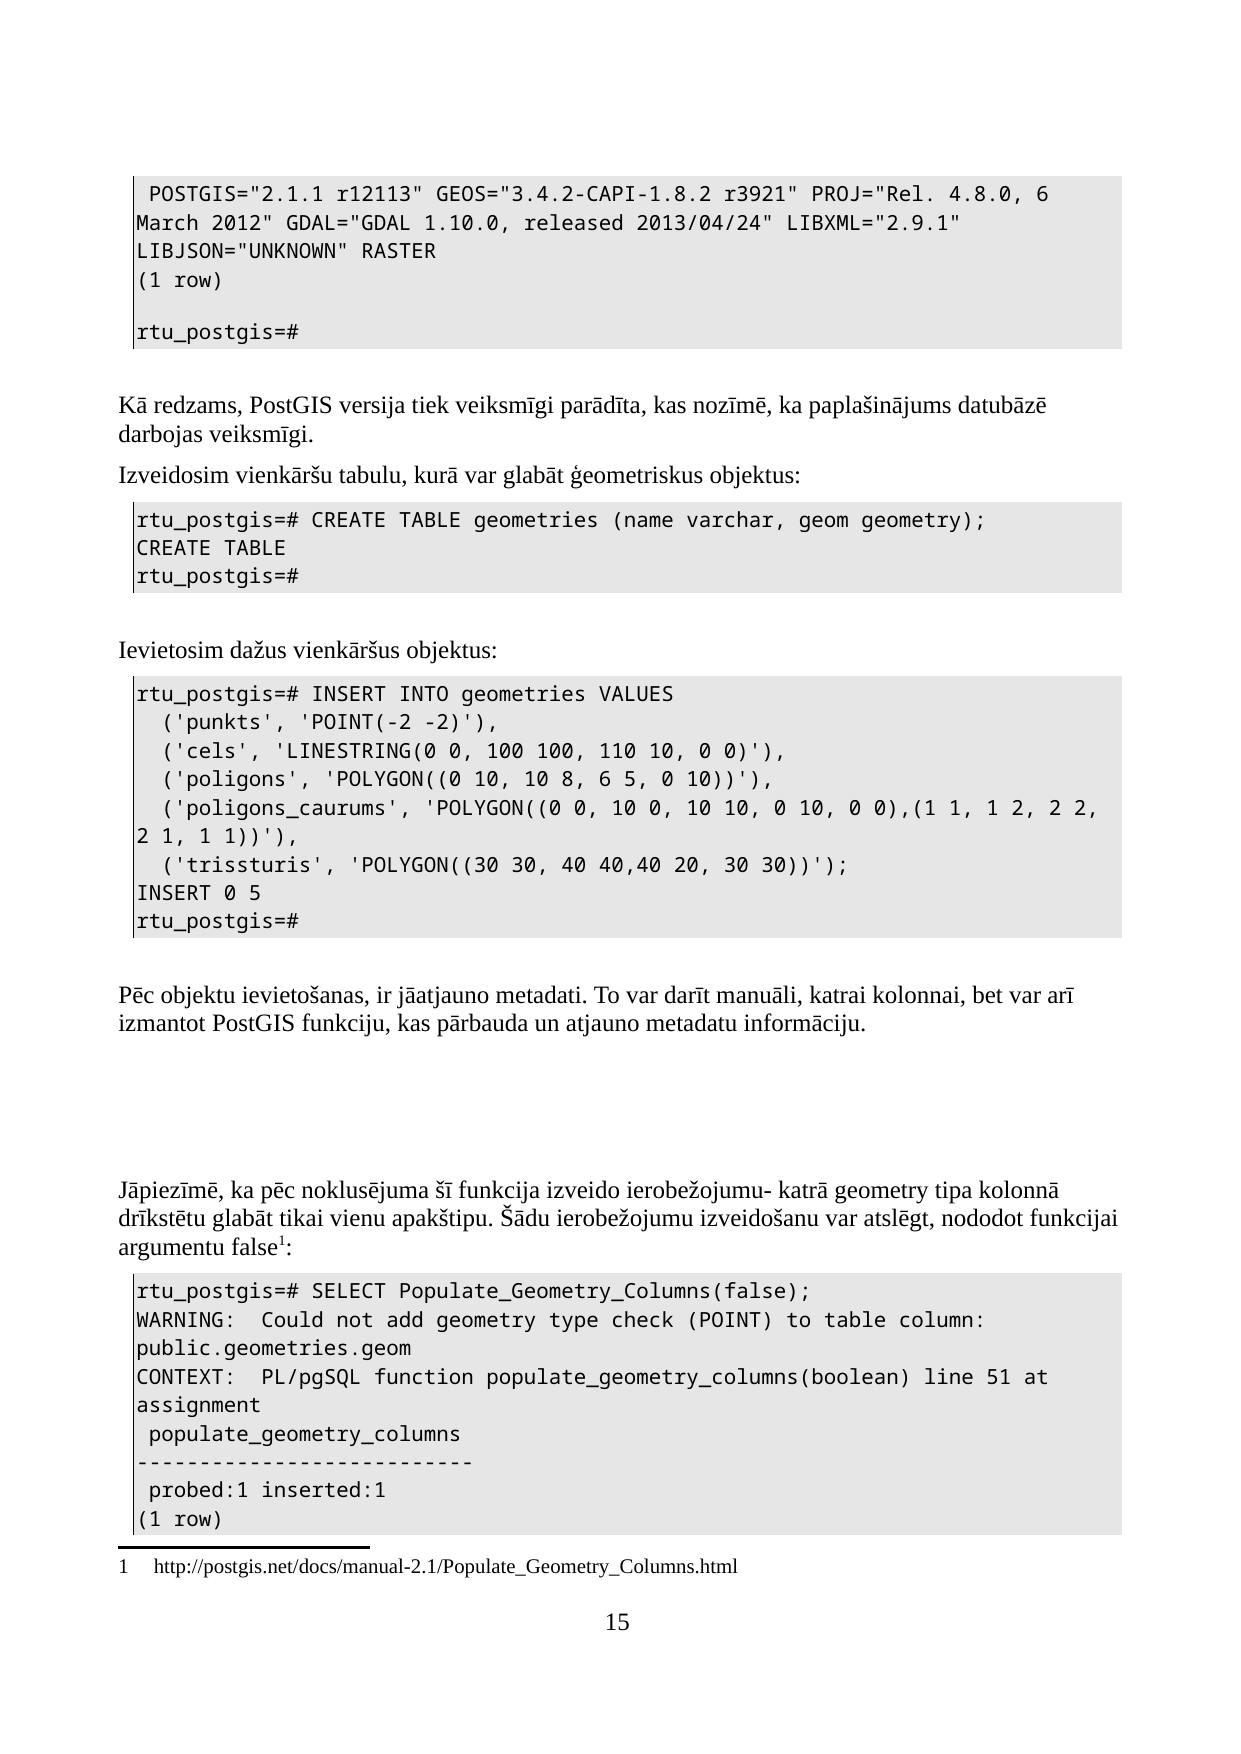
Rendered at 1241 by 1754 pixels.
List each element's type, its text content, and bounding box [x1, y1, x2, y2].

text rtu_postgis=# INSERT INTO geometries VALUES [134, 676, 1122, 707]
text CONTEXT: PL/pgSQL function populate_geometry_columns(boolean) line 51 at assignment [134, 1362, 1122, 1419]
text (1 row) [134, 1504, 1122, 1535]
text CREATE TABLE [134, 533, 1122, 562]
text ('cels', 'LINESTRING(0 0, 100 100, 110 10, 0 0)'), [134, 736, 1122, 764]
text rtu_postgis=# [134, 907, 1122, 938]
text Jāpiezīmē, ka pēc noklusējuma šī funkcija izveido ierobežojumu- katrā geometry tipa kolonnā drīkstētu glabāt tikai vienu apakštipu. Šādu ierobežojumu izveidošanu var atslēgt, nododot funkcijai argumentu false: [118, 1175, 1122, 1261]
text INSERT 0 5 [134, 878, 1122, 907]
text ('poligons_caurums', 'POLYGON((0 0, 10 0, 10 10, 0 10, 0 0),(1 1, 1 2, 2 2, 2 1, 1 1))'), [134, 793, 1122, 850]
text rtu_postgis=# [134, 317, 1122, 349]
text WARNING: Could not add geometry type check (POINT) to table column: public.geometries.geom [134, 1305, 1122, 1362]
text ('trissturis', 'POLYGON((30 30, 40 40,40 20, 30 30))'); [134, 850, 1122, 878]
text rtu_postgis=# SELECT Populate_Geometry_Columns(false); [133, 1273, 1122, 1305]
text rtu_postgis=# [134, 562, 1122, 593]
text Ievietosim dažus vienkāršus objektus: [118, 635, 1122, 663]
text probed:1 inserted:1 [134, 1476, 1122, 1504]
text rtu_postgis=# CREATE TABLE geometries (name varchar, geom geometry); [134, 502, 1122, 533]
text ('poligons', 'POLYGON((0 10, 10 8, 6 5, 0 10))'), [134, 764, 1122, 793]
text --------------------------- [134, 1447, 1122, 1476]
text (1 row) [134, 265, 1122, 293]
text Pēc objektu ievietošanas, ir jāatjauno metadati. To var darīt manuāli, katrai kolonnai, bet var arī izmantot PostGIS funkciju, kas pārbauda un atjauno metadatu informāciju. [118, 980, 1122, 1037]
text populate_geometry_columns [134, 1419, 1122, 1447]
text Kā redzams, PostGIS versija tiek veiksmīgi parādīta, kas nozīmē, ka paplašinājums datubāzē darbojas veiksmīgi. [118, 391, 1122, 448]
text POSTGIS="2.1.1 r12113" GEOS="3.4.2-CAPI-1.8.2 r3921" PROJ="Rel. 4.8.0, 6 March 2012" GDAL="GDAL 1.10.0, released 2013/04/24" LIBXML="2.9.1" LIBJSON="UNKNOWN" RASTER [134, 176, 1122, 265]
text ('punkts', 'POINT(-2 -2)'), [134, 707, 1122, 736]
text Izveidosim vienkāršu tabulu, kurā var glabāt ģeometriskus objektus: [118, 461, 1122, 489]
text http://postgis.net/docs/manual-2.1/Populate_Geometry_Columns.html [118, 1553, 1122, 1578]
